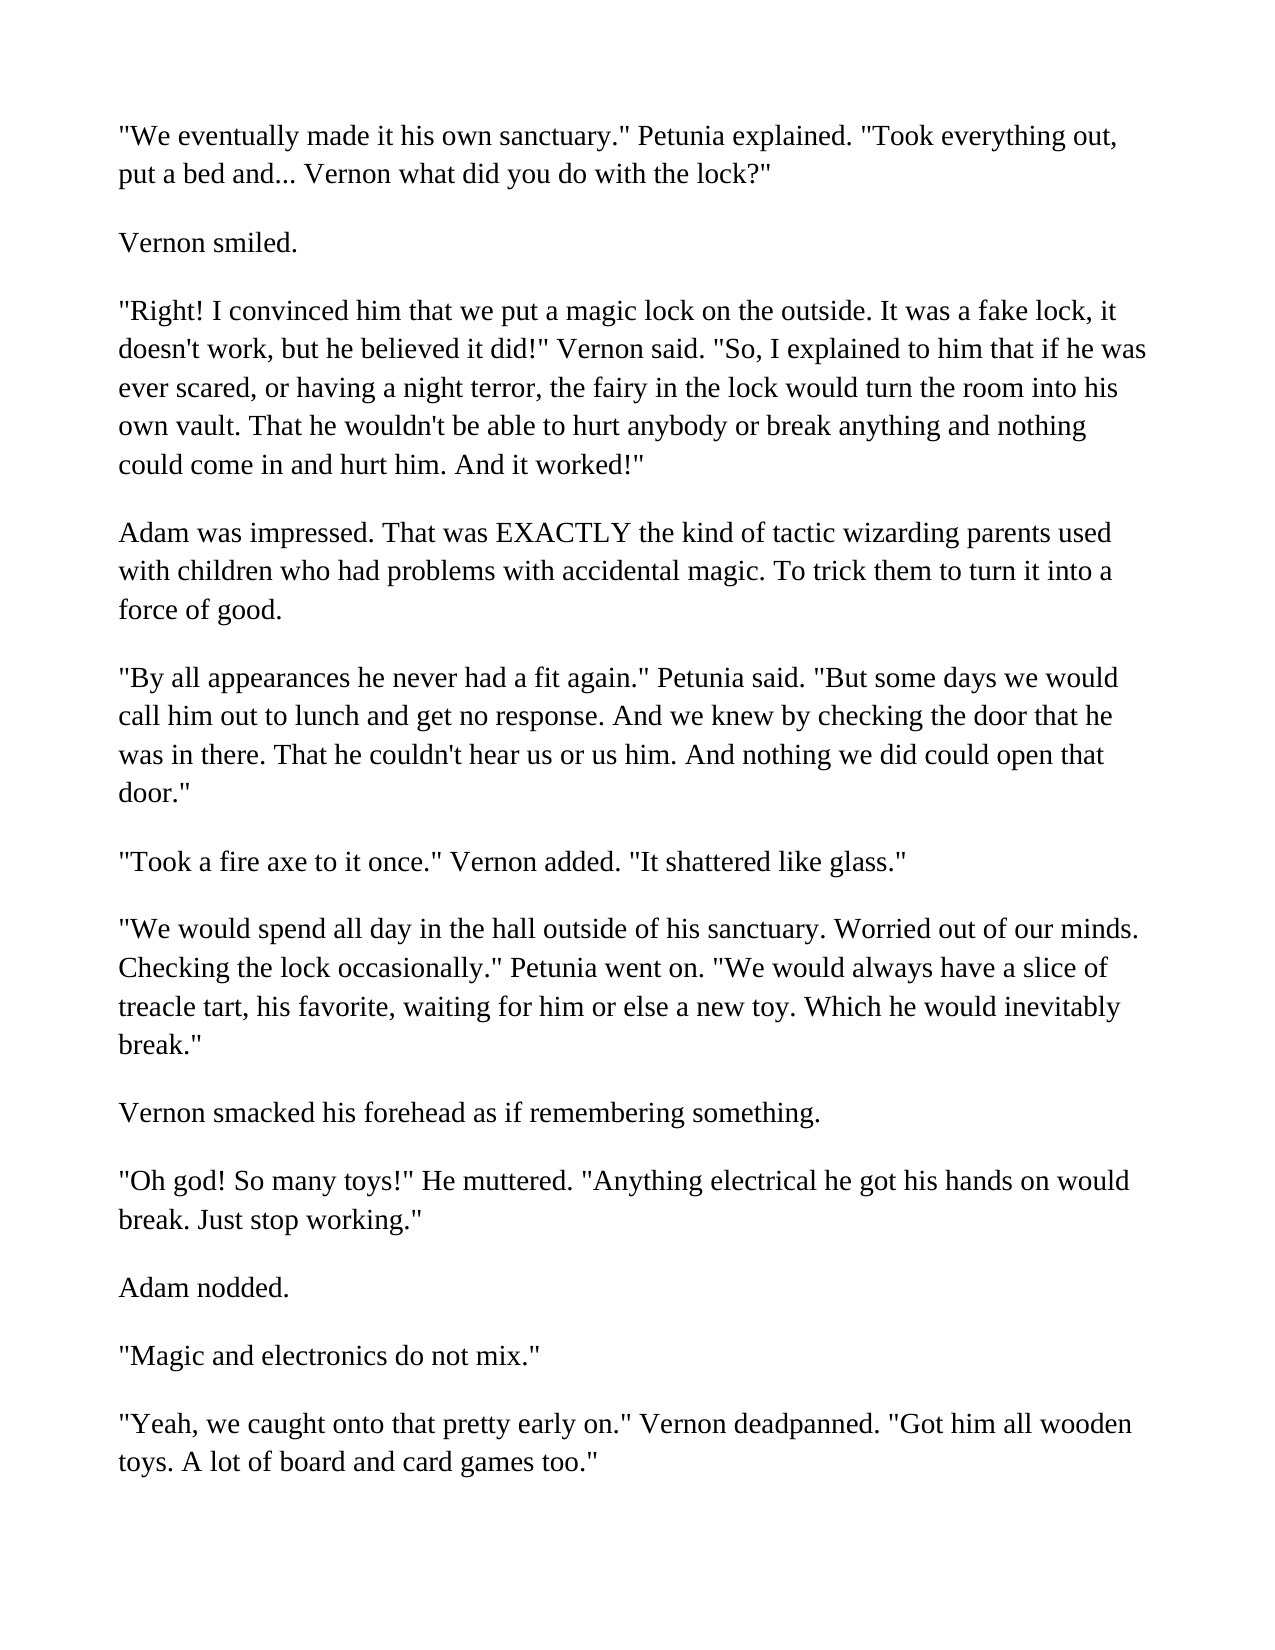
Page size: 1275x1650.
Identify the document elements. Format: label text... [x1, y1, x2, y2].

text "We eventually made it his own sanctuary." Petunia explained. "Took everything out, put a bed and... Vernon what did you do with the lock?" [118, 118, 1157, 190]
text "Took a fire axe to it once." Vernon added. "It shattered like glass." [118, 844, 1157, 877]
text "Right! I convinced him that we put a magic lock on the outside. It was a fake lock, it doesn't work, but he believed it did!" Vernon said. "So, I explained to him that if he was ever scared, or having a night terror, the fairy in the lock would turn the room into his own vault. That he wouldn't be able to hurt anybody or break anything and nothing could come in and hurt him. And it worked!" [118, 293, 1157, 480]
text "Oh god! So many toys!" He muttered. "Anything electrical he got his hands on would break. Just stop working." [118, 1163, 1157, 1235]
text Vernon smiled. [118, 225, 1157, 258]
text "Magic and electronics do not mix." [118, 1338, 1157, 1371]
text "Yeah, we caught onto that pretty early on." Vernon deadpanned. "Got him all wooden toys. A lot of board and card games too." [118, 1406, 1157, 1478]
text "We would spend all day in the hall outside of his sanctuary. Worried out of our minds. Checking the lock occasionally." Petunia went on. "We would always have a slice of treacle tart, his favorite, waiting for him or else a new toy. Which he would inevitably break." [118, 912, 1157, 1061]
text Adam nodded. [118, 1270, 1157, 1303]
text "By all appearances he never had a fit again." Petunia said. "But some days we would call him out to lunch and get no response. And we knew by checking the door that he was in there. That he couldn't hear us or us him. And nothing we did could open that door." [118, 660, 1157, 809]
text Vernon smacked his forehead as if remembering something. [118, 1095, 1157, 1129]
text Adam was impressed. That was EXACTLY the kind of tactic wizarding parents used with children who had problems with accidental magic. To trick them to turn it into a force of good. [118, 515, 1157, 626]
